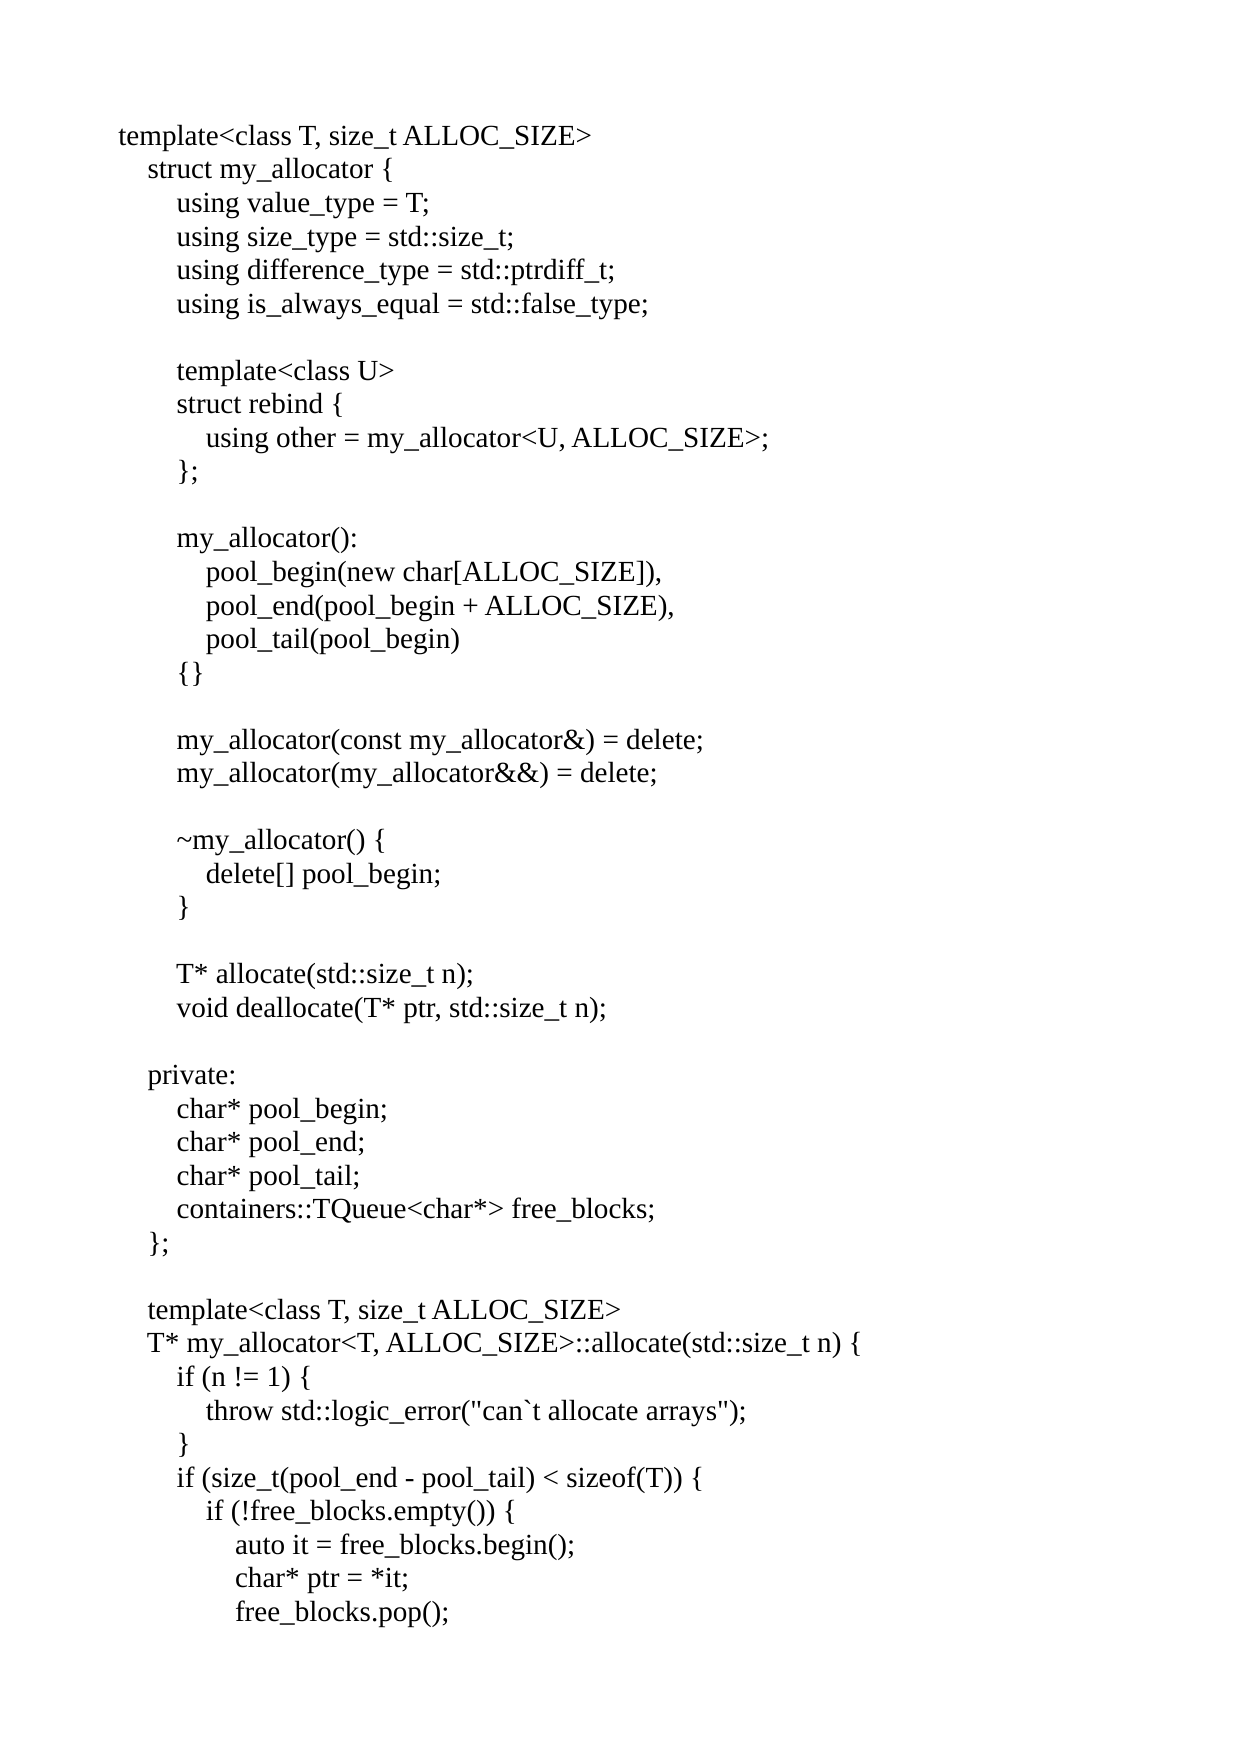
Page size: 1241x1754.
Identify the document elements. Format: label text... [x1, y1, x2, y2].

text auto it = free_blocks.begin(); [118, 1527, 1122, 1560]
text ~my_allocator() { [118, 822, 1122, 856]
text using value_type = T; [118, 185, 1122, 219]
text if (!free_blocks.empty()) { [118, 1493, 1122, 1527]
text using size_type = std::size_t; [118, 219, 1122, 252]
text my_allocator(): [118, 521, 1122, 554]
text char* pool_begin; [118, 1091, 1122, 1124]
text } [118, 1426, 1122, 1460]
text char* pool_tail; [118, 1158, 1122, 1191]
text if (n != 1) { [118, 1359, 1122, 1393]
text free_blocks.pop(); [118, 1594, 1122, 1627]
text pool_end(pool_begin + ALLOC_SIZE), [118, 588, 1122, 621]
text template<class T, size_t ALLOC_SIZE> [118, 118, 1122, 152]
text }; [118, 1225, 1122, 1258]
text struct my_allocator { [118, 152, 1122, 185]
text void deallocate(T* ptr, std::size_t n); [118, 990, 1122, 1024]
text pool_begin(new char[ALLOC_SIZE]), [118, 554, 1122, 588]
text char* pool_end; [118, 1124, 1122, 1158]
text T* my_allocator<T, ALLOC_SIZE>::allocate(std::size_t n) { [118, 1326, 1122, 1359]
text template<class T, size_t ALLOC_SIZE> [118, 1292, 1122, 1326]
text if (size_t(pool_end - pool_tail) < sizeof(T)) { [118, 1460, 1122, 1493]
text throw std::logic_error("can`t allocate arrays"); [118, 1393, 1122, 1426]
text {} [118, 655, 1122, 688]
text delete[] pool_begin; [118, 856, 1122, 889]
text pool_tail(pool_begin) [118, 621, 1122, 655]
text containers::TQueue<char*> free_blocks; [118, 1191, 1122, 1225]
text }; [118, 453, 1122, 487]
text using other = my_allocator<U, ALLOC_SIZE>; [118, 420, 1122, 453]
text my_allocator(const my_allocator&) = delete; [118, 722, 1122, 755]
text T* allocate(std::size_t n); [118, 957, 1122, 990]
text my_allocator(my_allocator&&) = delete; [118, 755, 1122, 789]
text } [118, 889, 1122, 923]
text private: [118, 1057, 1122, 1091]
text char* ptr = *it; [118, 1560, 1122, 1594]
text using is_always_equal = std::false_type; [118, 286, 1122, 319]
text using difference_type = std::ptrdiff_t; [118, 252, 1122, 286]
text struct rebind { [118, 386, 1122, 420]
text template<class U> [118, 353, 1122, 386]
